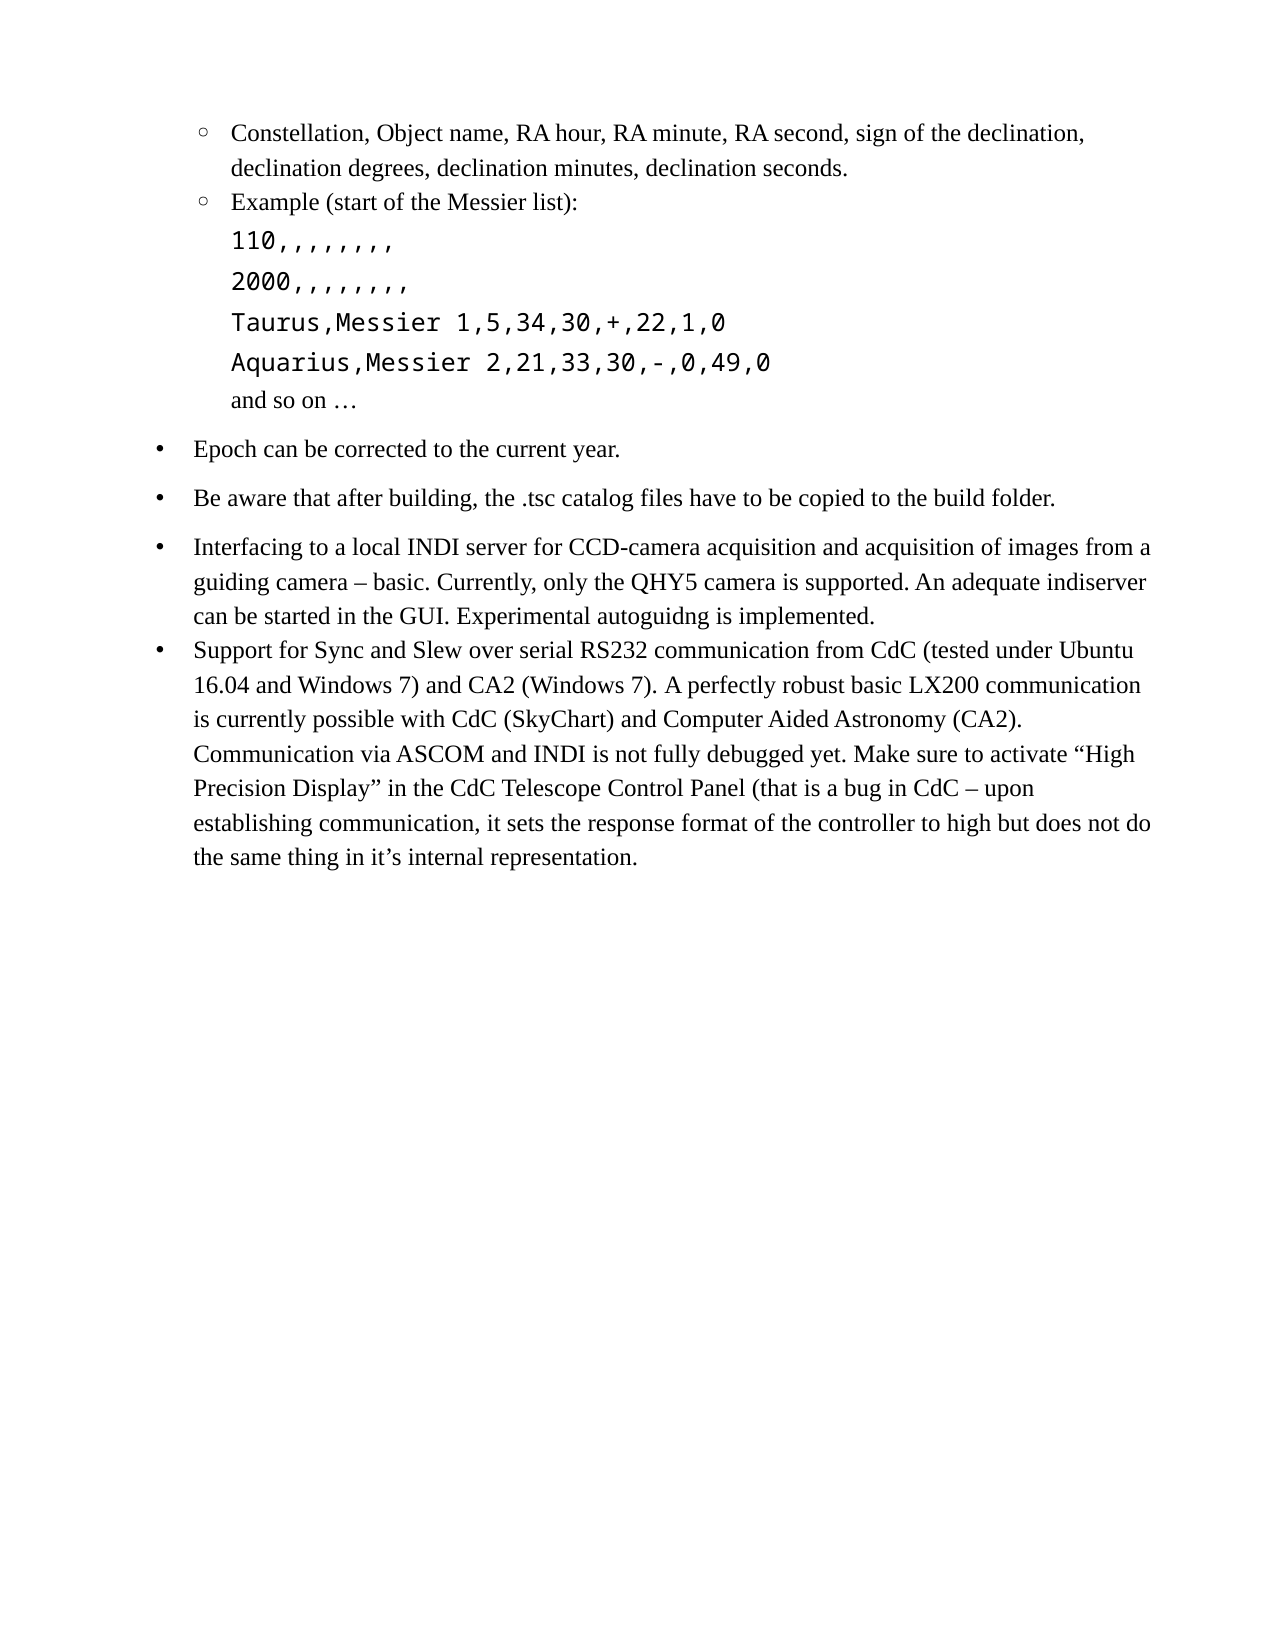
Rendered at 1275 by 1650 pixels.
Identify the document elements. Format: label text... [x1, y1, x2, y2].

list Epoch can be corrected to the current year. [156, 434, 1157, 463]
list Be aware that after building, the .tsc catalog files have to be copied to the build folder. [156, 483, 1157, 512]
list Example (start of the Messier list): 110,,,,,,,, 2000,,,,,,,, Taurus,Messier 1,5,34,30,+,22,1,0 Aquarius,Messier 2,21,33,30,-,0,49,0 and so on … [193, 187, 1157, 414]
list Interfacing to a local INDI server for CCD-camera acquisition and acquisition of images from a guiding camera – basic. Currently, only the QHY5 camera is supported. An adequate indiserver can be started in the GUI. Experimental autoguidng is implemented. [156, 532, 1157, 630]
list Constellation, Object name, RA hour, RA minute, RA second, sign of the declination, declination degrees, declination minutes, declination seconds. [193, 118, 1157, 181]
list Support for Sync and Slew over serial RS232 communication from CdC (tested under Ubuntu 16.04 and Windows 7) and CA2 (Windows 7). A perfectly robust basic LX200 communication is currently possible with CdC (SkyChart) and Computer Aided Astronomy (CA2). Communication via ASCOM and INDI is not fully debugged yet. Make sure to activate “High Precision Display” in the CdC Telescope Control Panel (that is a bug in CdC – upon establishing communication, it sets the response format of the controller to high but does not do the same thing in it’s internal representation. [156, 636, 1157, 871]
